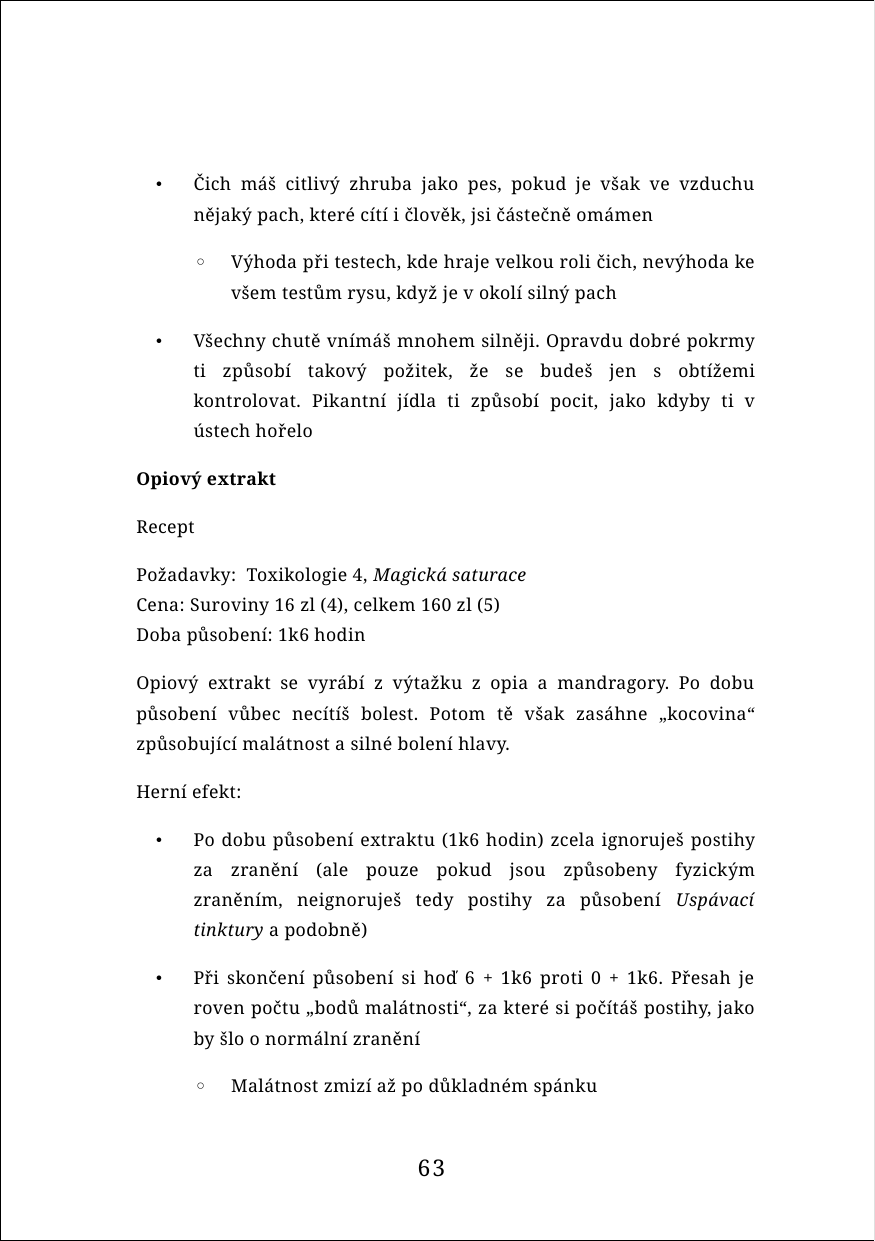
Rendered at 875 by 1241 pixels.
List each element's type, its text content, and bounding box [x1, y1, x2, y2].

list Při skončení působení si hoď 6 + 1k6 proti 0 + 1k6. Přesah je roven počtu „bodů malátnosti“, za které si počítáš postihy, jako by šlo o normální zranění [156, 966, 756, 1050]
list Čich máš citlivý zhruba jako pes, pokud je však ve vzduchu nějaký pach, které cítí i člověk, jsi částečně omámen [156, 172, 756, 226]
list Výhoda při testech, kde hraje velkou roli čich, nevýhoda ke všem testům rysu, když je v okolí silný pach [193, 250, 756, 304]
text Požadavky: Toxikologie 4, Magická saturace Cena: Suroviny 16 zl (4), celkem 160 zl (5) Doba působení: 1k6 hodin [136, 562, 756, 647]
list Malátnost zmizí až po důkladném spánku [193, 1074, 756, 1098]
list Po dobu působení extraktu (1k6 hodin) zcela ignoruješ postihy za zranění (ale pouze pokud jsou způsobeny fyzickým zraněním, neignoruješ tedy postihy za působení Uspávací tinktury a podobně) [156, 827, 756, 942]
text Recept [136, 514, 756, 539]
text Herní efekt: [136, 779, 756, 803]
text Opiový extrakt [136, 467, 756, 491]
list Všechny chutě vnímáš mnohem silněji. Opravdu dobré pokrmy ti způsobí takový požitek, že se budeš jen s obtížemi kontrolovat. Pikantní jídla ti způsobí pocit, jako kdyby ti v ústech hořelo [156, 328, 756, 443]
text Opiový extrakt se vyrábí z výtažku z opia a mandragory. Po dobu působení vůbec necítíš bolest. Potom tě však zasáhne „kocovina“ způsobující malátnost a silné bolení hlavy. [136, 671, 756, 755]
